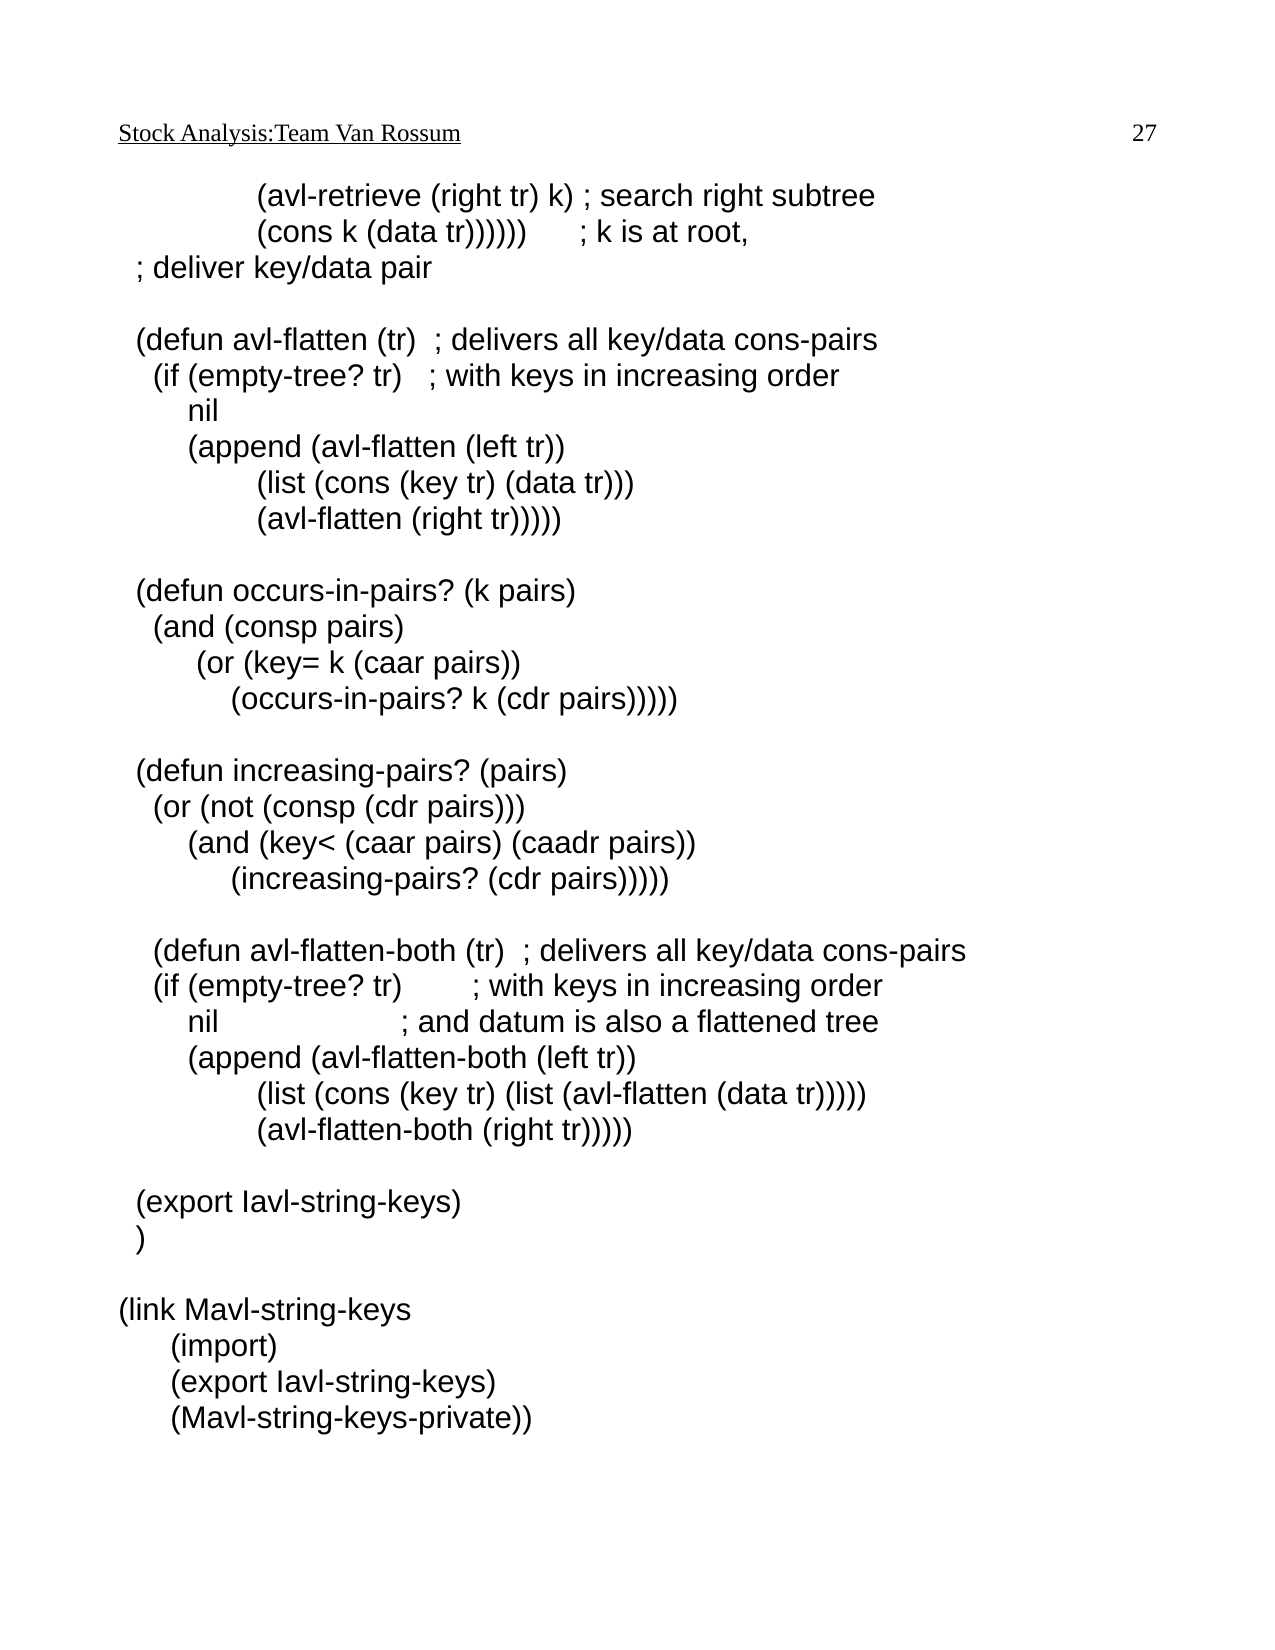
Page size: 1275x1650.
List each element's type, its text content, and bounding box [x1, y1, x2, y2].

text (import) [118, 1327, 1157, 1363]
text (or (not (consp (cdr pairs))) [118, 788, 1157, 824]
text ) [118, 1219, 1157, 1255]
text (avl-retrieve (right tr) k) ; search right subtree [118, 177, 1157, 213]
text (append (avl-flatten-both (left tr)) [118, 1039, 1157, 1075]
text (increasing-pairs? (cdr pairs))))) [118, 860, 1157, 896]
text (append (avl-flatten (left tr)) [118, 428, 1157, 464]
text (avl-flatten (right tr))))) [118, 500, 1157, 536]
text (or (key= k (caar pairs)) [118, 644, 1157, 680]
text (list (cons (key tr) (data tr))) [118, 464, 1157, 500]
text (list (cons (key tr) (list (avl-flatten (data tr))))) [118, 1075, 1157, 1111]
text (link Mavl-string-keys [118, 1291, 1157, 1327]
text (export Iavl-string-keys) [118, 1363, 1157, 1399]
text (defun occurs-in-pairs? (k pairs) [118, 572, 1157, 608]
text (and (key< (caar pairs) (caadr pairs)) [118, 824, 1157, 860]
text (Mavl-string-keys-private)) [118, 1399, 1157, 1435]
text (occurs-in-pairs? k (cdr pairs))))) [118, 680, 1157, 716]
text (defun avl-flatten (tr) ; delivers all key/data cons-pairs [118, 321, 1157, 357]
text (export Iavl-string-keys) [118, 1183, 1157, 1219]
text nil [118, 392, 1157, 428]
text (if (empty-tree? tr) ; with keys in increasing order [118, 357, 1157, 392]
text (cons k (data tr)))))) ; k is at root, [118, 213, 1157, 249]
text (and (consp pairs) [118, 608, 1157, 644]
text (defun increasing-pairs? (pairs) [118, 752, 1157, 788]
text (if (empty-tree? tr) ; with keys in increasing order [118, 967, 1157, 1003]
text nil ; and datum is also a flattened tree [118, 1003, 1157, 1039]
text (defun avl-flatten-both (tr) ; delivers all key/data cons-pairs [118, 932, 1157, 967]
text (avl-flatten-both (right tr))))) [118, 1111, 1157, 1147]
text ; deliver key/data pair [118, 249, 1157, 285]
